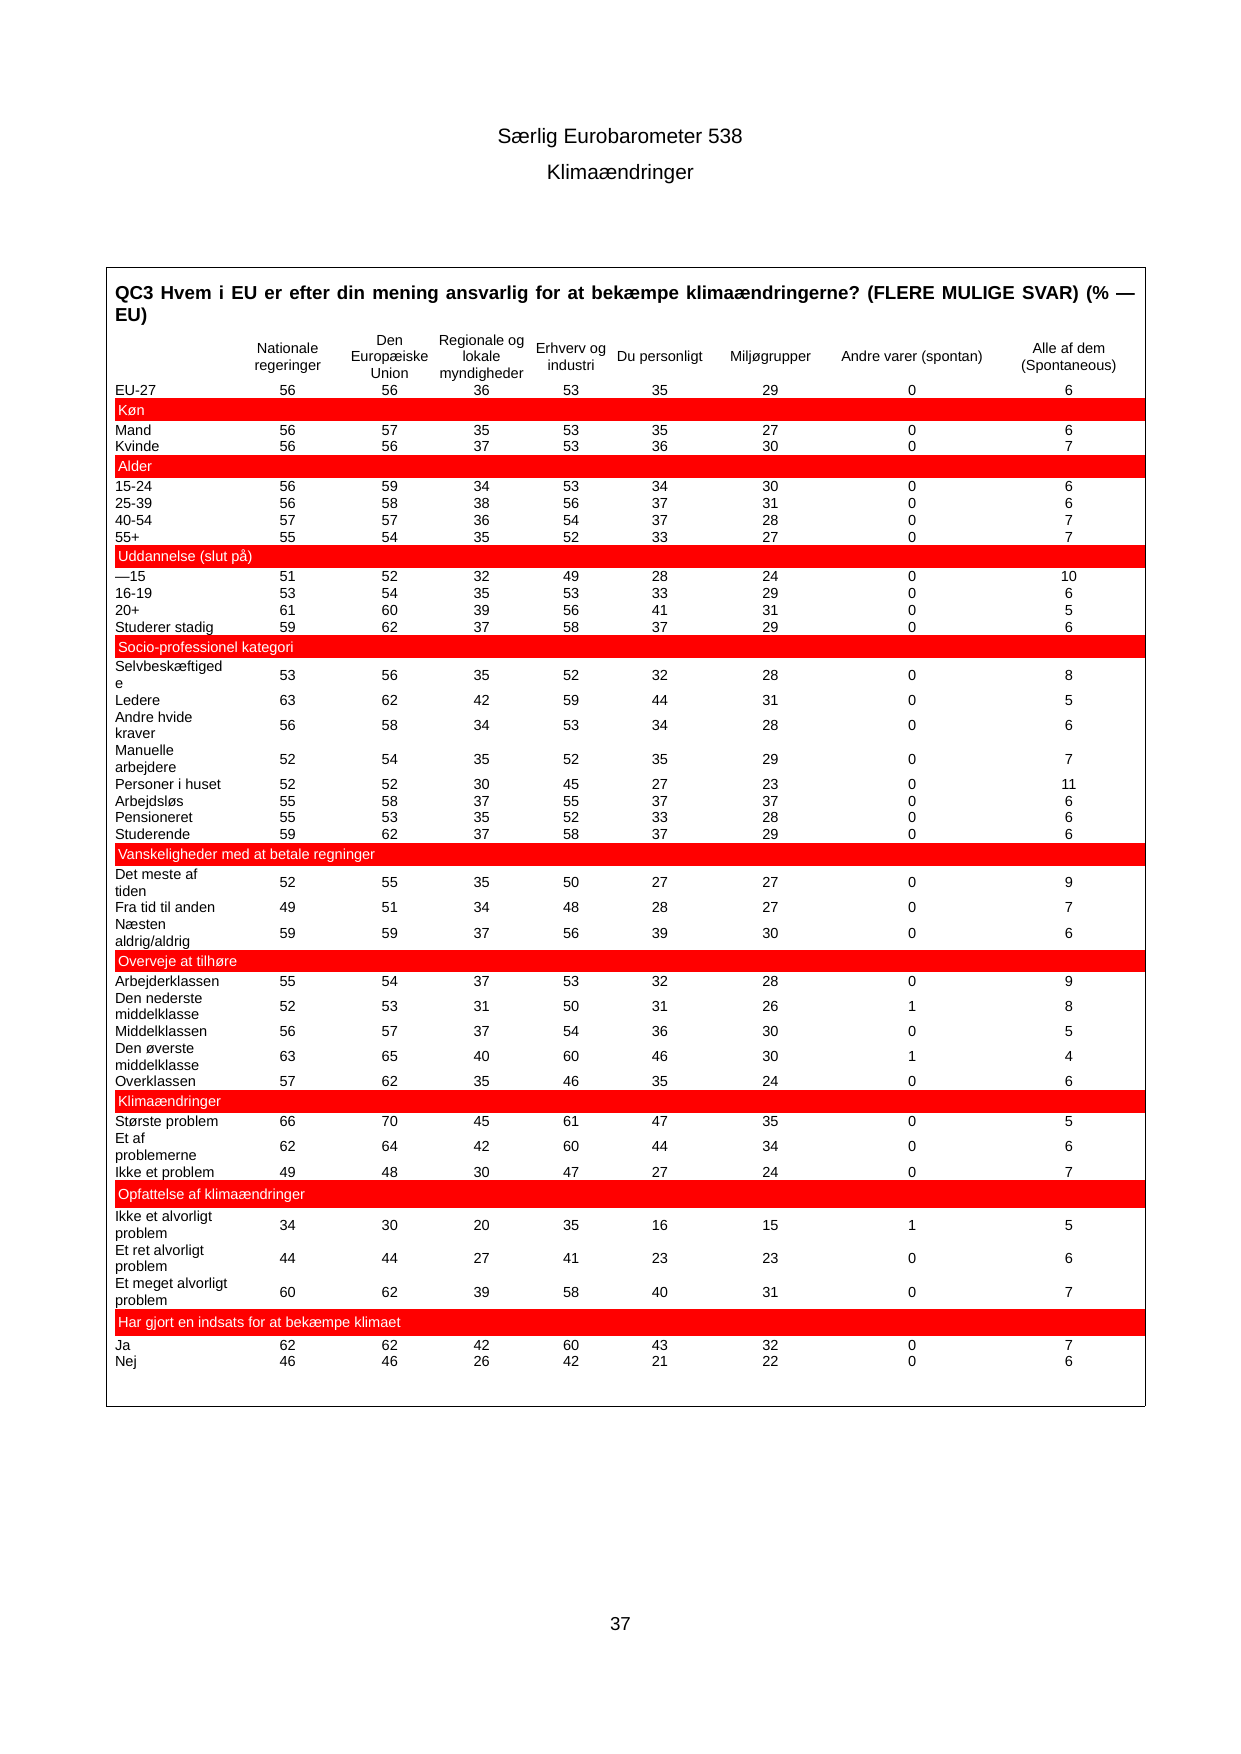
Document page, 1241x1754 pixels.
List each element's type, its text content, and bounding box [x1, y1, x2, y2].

table_cell 48 [345, 1163, 434, 1180]
table_cell 50 [529, 866, 613, 899]
table_cell 52 [529, 809, 613, 826]
table_cell 58 [345, 495, 434, 511]
table_cell 35 [434, 528, 529, 545]
table_cell 56 [230, 438, 345, 455]
table_header [115, 331, 230, 382]
table_cell Andre hvide kraver [115, 709, 230, 742]
table_cell 30 [434, 1163, 529, 1180]
table_cell 35 [613, 382, 706, 398]
table_cell 31 [706, 602, 834, 618]
table_cell 15-24 [115, 478, 230, 495]
table_cell [706, 1180, 834, 1208]
table_cell 23 [706, 776, 834, 792]
table_cell 56 [230, 709, 345, 742]
table_cell 62 [345, 1336, 434, 1353]
table_cell 28 [706, 511, 834, 528]
table_cell 34 [434, 478, 529, 495]
table_cell 35 [613, 742, 706, 776]
table_cell 37 [434, 973, 529, 989]
table_cell [990, 1180, 1145, 1208]
table_cell [613, 1309, 706, 1336]
table_cell 46 [529, 1073, 613, 1090]
table_cell 38 [434, 495, 529, 511]
table_cell 53 [230, 658, 345, 692]
table_cell 0 [834, 658, 990, 692]
table_cell 10 [990, 568, 1145, 585]
table_cell 37 [434, 916, 529, 949]
table_cell 31 [434, 989, 529, 1023]
table_cell 30 [345, 1208, 434, 1241]
table_cell 52 [230, 742, 345, 776]
table_cell 0 [834, 618, 990, 635]
table_cell 36 [434, 511, 529, 528]
table_cell Arbejdsløs [115, 792, 230, 809]
table_cell 44 [613, 1130, 706, 1163]
table_cell 62 [345, 826, 434, 843]
table_cell 70 [345, 1113, 434, 1130]
table_cell 24 [706, 1073, 834, 1090]
table_cell 32 [434, 568, 529, 585]
table_cell 49 [529, 568, 613, 585]
table_cell [990, 1309, 1145, 1336]
table_cell 1 [834, 1208, 990, 1241]
table_cell EU-27 [115, 382, 230, 398]
table_cell 6 [990, 585, 1145, 602]
table_cell 27 [706, 866, 834, 899]
table_cell 62 [345, 1275, 434, 1308]
table_cell 36 [613, 438, 706, 455]
table_cell 0 [834, 382, 990, 398]
table_cell 7 [990, 742, 1145, 776]
table_cell 53 [529, 709, 613, 742]
table_cell 54 [345, 973, 434, 989]
table_cell 60 [529, 1040, 613, 1073]
table_cell 59 [230, 916, 345, 949]
table_cell 66 [230, 1113, 345, 1130]
table_cell 0 [834, 1073, 990, 1090]
table_cell 35 [434, 809, 529, 826]
table_cell 47 [613, 1113, 706, 1130]
table_cell 20+ [115, 602, 230, 618]
table_cell 16 [613, 1208, 706, 1241]
table_header Erhverv og industri [529, 331, 613, 382]
table_cell 6 [990, 826, 1145, 843]
table_cell 25-39 [115, 495, 230, 511]
table_cell 0 [834, 826, 990, 843]
table_cell 55 [230, 973, 345, 989]
table_cell 20 [434, 1208, 529, 1241]
table_cell 27 [706, 899, 834, 916]
table_cell 0 [834, 528, 990, 545]
table_cell 65 [345, 1040, 434, 1073]
table_cell 40-54 [115, 511, 230, 528]
table_cell 32 [613, 973, 706, 989]
table_cell 35 [434, 866, 529, 899]
table_cell 0 [834, 742, 990, 776]
table_cell 0 [834, 1241, 990, 1275]
table_cell [834, 1180, 990, 1208]
table_cell 62 [345, 692, 434, 708]
table_cell 56 [230, 382, 345, 398]
table_cell 37 [613, 511, 706, 528]
table_cell 23 [613, 1241, 706, 1275]
table_cell 62 [345, 618, 434, 635]
table_cell 44 [613, 692, 706, 708]
table_cell 60 [345, 602, 434, 618]
table_cell 29 [706, 618, 834, 635]
table_cell 35 [529, 1208, 613, 1241]
table_cell 15 [706, 1208, 834, 1241]
table_cell 59 [529, 692, 613, 708]
table_cell 54 [345, 585, 434, 602]
table_cell 0 [834, 866, 990, 899]
table_cell 29 [706, 585, 834, 602]
table_cell 0 [834, 1163, 990, 1180]
table_cell 35 [613, 421, 706, 438]
table_cell 62 [345, 1073, 434, 1090]
table_cell 37 [613, 495, 706, 511]
table_cell 55 [529, 792, 613, 809]
table_cell 42 [434, 1336, 529, 1353]
table_cell 52 [529, 658, 613, 692]
table_cell 40 [613, 1275, 706, 1308]
table_cell 26 [434, 1353, 529, 1370]
table_header Du personligt [613, 331, 706, 382]
table_cell 37 [434, 438, 529, 455]
table_cell Et ret alvorligt problem [115, 1241, 230, 1275]
table_cell 0 [834, 478, 990, 495]
table_cell 64 [345, 1130, 434, 1163]
table_cell Kvinde [115, 438, 230, 455]
table_cell 6 [990, 709, 1145, 742]
table_cell 42 [434, 1130, 529, 1163]
table_cell 28 [706, 973, 834, 989]
table_cell 0 [834, 792, 990, 809]
table_header Alle af dem (Spontaneous) [990, 331, 1145, 382]
table_cell 37 [434, 1023, 529, 1039]
table_cell 7 [990, 438, 1145, 455]
table_cell 54 [345, 528, 434, 545]
table_header Andre varer (spontan) [834, 331, 990, 382]
table_cell 0 [834, 776, 990, 792]
table_header Miljøgrupper [706, 331, 834, 382]
table_cell Ledere [115, 692, 230, 708]
table_cell Uddannelse (slut på) [115, 545, 1145, 568]
table_cell 34 [434, 709, 529, 742]
table_cell 55 [230, 792, 345, 809]
table_cell 5 [990, 692, 1145, 708]
table_cell 30 [706, 478, 834, 495]
table_cell 59 [345, 478, 434, 495]
table_cell 6 [990, 1130, 1145, 1163]
table_cell 41 [529, 1241, 613, 1275]
table_cell 56 [345, 658, 434, 692]
table_cell 58 [345, 709, 434, 742]
table_cell 34 [613, 709, 706, 742]
table_cell 37 [434, 826, 529, 843]
table_cell 62 [230, 1130, 345, 1163]
table_cell 59 [345, 916, 434, 949]
table_cell 0 [834, 809, 990, 826]
table_cell 28 [706, 809, 834, 826]
table_cell 7 [990, 1275, 1145, 1308]
table_cell 63 [230, 1040, 345, 1073]
table_cell 58 [345, 792, 434, 809]
table_cell 42 [434, 692, 529, 708]
table_cell 29 [706, 826, 834, 843]
table_cell 59 [230, 826, 345, 843]
table_cell Vanskeligheder med at betale regninger [115, 843, 1145, 866]
table_cell Pensioneret [115, 809, 230, 826]
table_cell 55 [230, 528, 345, 545]
table_cell 37 [706, 792, 834, 809]
table_cell 36 [613, 1023, 706, 1039]
table_cell 58 [529, 618, 613, 635]
table_cell 56 [230, 495, 345, 511]
table_cell 0 [834, 1336, 990, 1353]
table_cell Selvbeskæftigede [115, 658, 230, 692]
table_cell Den nederste middelklasse [115, 989, 230, 1023]
table_cell 31 [706, 692, 834, 708]
table_cell 36 [434, 382, 529, 398]
table_cell 35 [706, 1113, 834, 1130]
table_cell 27 [613, 1163, 706, 1180]
table_cell 35 [434, 1073, 529, 1090]
table_cell Har gjort en indsats for at bekæmpe klimaet [115, 1309, 613, 1336]
table_cell Opfattelse af klimaændringer [115, 1180, 613, 1208]
table_cell 35 [434, 742, 529, 776]
table_cell 0 [834, 899, 990, 916]
table_cell 52 [230, 776, 345, 792]
table_cell Næsten aldrig/aldrig [115, 916, 230, 949]
table_cell 28 [706, 709, 834, 742]
table_cell 21 [613, 1353, 706, 1370]
table_cell 6 [990, 382, 1145, 398]
table_cell 28 [613, 899, 706, 916]
table_cell 49 [230, 1163, 345, 1180]
table_cell 0 [834, 1275, 990, 1308]
table_cell 27 [434, 1241, 529, 1275]
table_cell 42 [529, 1353, 613, 1370]
table_cell 45 [434, 1113, 529, 1130]
table_cell 37 [434, 792, 529, 809]
table_cell 56 [529, 916, 613, 949]
table_cell Et af problemerne [115, 1130, 230, 1163]
table_cell 56 [529, 495, 613, 511]
table_cell Arbejderklassen [115, 973, 230, 989]
table_cell Studerende [115, 826, 230, 843]
table_cell 63 [230, 692, 345, 708]
table_cell 54 [345, 742, 434, 776]
table_cell 31 [706, 495, 834, 511]
table_cell Ikke et problem [115, 1163, 230, 1180]
table_cell 56 [529, 602, 613, 618]
table_cell 52 [529, 528, 613, 545]
table_cell 39 [613, 916, 706, 949]
table_cell 6 [990, 1241, 1145, 1275]
table_cell 53 [230, 585, 345, 602]
table_cell 57 [230, 511, 345, 528]
table_cell 5 [990, 1208, 1145, 1241]
table_cell 53 [529, 478, 613, 495]
table_cell 0 [834, 495, 990, 511]
table_cell 5 [990, 1113, 1145, 1130]
table_cell 28 [706, 658, 834, 692]
table_cell 59 [230, 618, 345, 635]
table_cell 61 [230, 602, 345, 618]
table_cell Største problem [115, 1113, 230, 1130]
table_cell 57 [345, 1023, 434, 1039]
table_cell Middelklassen [115, 1023, 230, 1039]
table_cell 0 [834, 1023, 990, 1039]
table_cell 22 [706, 1353, 834, 1370]
table_cell 56 [230, 421, 345, 438]
table_cell —15 [115, 568, 230, 585]
table_cell 5 [990, 1023, 1145, 1039]
table_cell 53 [345, 809, 434, 826]
table_cell Klimaændringer [115, 1090, 1145, 1113]
table_cell 16-19 [115, 585, 230, 602]
table_cell 33 [613, 809, 706, 826]
table_cell Fra tid til anden [115, 899, 230, 916]
table_cell 30 [706, 1023, 834, 1039]
table_cell 26 [706, 989, 834, 1023]
table_cell 0 [834, 438, 990, 455]
table_cell [613, 1180, 706, 1208]
table_cell 51 [345, 899, 434, 916]
table_cell 40 [434, 1040, 529, 1073]
table_cell 6 [990, 809, 1145, 826]
table_cell 0 [834, 1130, 990, 1163]
table_cell Ikke et alvorligt problem [115, 1208, 230, 1241]
table_cell 1 [834, 989, 990, 1023]
table_cell 49 [230, 899, 345, 916]
table_cell 6 [990, 478, 1145, 495]
table_cell 4 [990, 1040, 1145, 1073]
table_cell 56 [230, 478, 345, 495]
table_cell 24 [706, 1163, 834, 1180]
table_cell [706, 1309, 834, 1336]
table_cell 37 [613, 618, 706, 635]
table_cell 32 [706, 1336, 834, 1353]
table_cell 41 [613, 602, 706, 618]
table_cell 52 [230, 989, 345, 1023]
table_cell 28 [613, 568, 706, 585]
table_cell 55 [230, 809, 345, 826]
table_cell 60 [529, 1130, 613, 1163]
table_cell 33 [613, 585, 706, 602]
table_cell 34 [706, 1130, 834, 1163]
table_cell 46 [613, 1040, 706, 1073]
table_cell 43 [613, 1336, 706, 1353]
table_cell 35 [434, 658, 529, 692]
table_cell 53 [345, 989, 434, 1023]
table_cell 62 [230, 1336, 345, 1353]
table_cell 27 [706, 528, 834, 545]
table_cell 27 [706, 421, 834, 438]
table_cell 46 [345, 1353, 434, 1370]
table_cell 52 [345, 776, 434, 792]
table_cell 30 [706, 916, 834, 949]
table_cell 31 [706, 1275, 834, 1308]
table_cell 7 [990, 899, 1145, 916]
table_cell 58 [529, 1275, 613, 1308]
table_cell Ja [115, 1336, 230, 1353]
text QC3 Hvem i EU er efter din mening ansvarlig for at bekæmpe klimaændringerne? (FLERE MULIGE SVAR) (% — EU) [115, 282, 1136, 325]
table_cell 46 [230, 1353, 345, 1370]
table_cell 34 [230, 1208, 345, 1241]
table_cell 50 [529, 989, 613, 1023]
table_cell 47 [529, 1163, 613, 1180]
table_cell Nej [115, 1353, 230, 1370]
table_cell 60 [230, 1275, 345, 1308]
table_cell Studerer stadig [115, 618, 230, 635]
table_cell 11 [990, 776, 1145, 792]
table_cell 0 [834, 973, 990, 989]
table_cell Personer i huset [115, 776, 230, 792]
table_cell 55 [345, 866, 434, 899]
table_cell 1 [834, 1040, 990, 1073]
table_cell 48 [529, 899, 613, 916]
table_cell 53 [529, 585, 613, 602]
table_cell 7 [990, 528, 1145, 545]
table_cell 56 [345, 382, 434, 398]
table_cell 0 [834, 511, 990, 528]
table_cell 52 [230, 866, 345, 899]
table_cell 30 [434, 776, 529, 792]
table_cell 30 [706, 438, 834, 455]
table_cell 6 [990, 916, 1145, 949]
table_cell 57 [345, 511, 434, 528]
table_cell 0 [834, 1353, 990, 1370]
table_cell 29 [706, 742, 834, 776]
table_cell Den øverste middelklasse [115, 1040, 230, 1073]
table_cell 9 [990, 973, 1145, 989]
table_cell 27 [613, 866, 706, 899]
table_cell 52 [345, 568, 434, 585]
table_cell Køn [115, 398, 1145, 421]
table_cell 56 [230, 1023, 345, 1039]
table_cell Manuelle arbejdere [115, 742, 230, 776]
table_cell 5 [990, 602, 1145, 618]
table_cell 8 [990, 658, 1145, 692]
table_cell 23 [706, 1241, 834, 1275]
table_cell 34 [434, 899, 529, 916]
table_cell Mand [115, 421, 230, 438]
table_cell 39 [434, 602, 529, 618]
table_cell 8 [990, 989, 1145, 1023]
table_cell 0 [834, 916, 990, 949]
table_cell 6 [990, 618, 1145, 635]
table_cell Et meget alvorligt problem [115, 1275, 230, 1308]
table_cell 31 [613, 989, 706, 1023]
table_cell 6 [990, 421, 1145, 438]
table_cell Socio-professionel kategori [115, 635, 1145, 658]
table_cell 61 [529, 1113, 613, 1130]
table_cell 0 [834, 602, 990, 618]
table_header Nationale regeringer [230, 331, 345, 382]
table_header Regionale og lokale myndigheder [434, 331, 529, 382]
table_cell 56 [345, 438, 434, 455]
table_cell 7 [990, 511, 1145, 528]
table_cell 37 [434, 618, 529, 635]
table_cell 39 [434, 1275, 529, 1308]
table_cell 0 [834, 585, 990, 602]
table_cell 52 [529, 742, 613, 776]
table_cell [834, 1309, 990, 1336]
table_cell 24 [706, 568, 834, 585]
table_cell 54 [529, 1023, 613, 1039]
table_cell 53 [529, 382, 613, 398]
table_cell 44 [230, 1241, 345, 1275]
table_cell 53 [529, 973, 613, 989]
table_cell 29 [706, 382, 834, 398]
table_cell 53 [529, 438, 613, 455]
table_cell 57 [230, 1073, 345, 1090]
table_cell 0 [834, 1113, 990, 1130]
table_cell 6 [990, 495, 1145, 511]
table_cell 9 [990, 866, 1145, 899]
table_cell 7 [990, 1336, 1145, 1353]
table_cell 58 [529, 826, 613, 843]
table_cell 6 [990, 792, 1145, 809]
table_cell 6 [990, 1353, 1145, 1370]
table_cell 51 [230, 568, 345, 585]
table_cell 32 [613, 658, 706, 692]
table_cell 37 [613, 826, 706, 843]
table_header Den Europæiske Union [345, 331, 434, 382]
table_cell Det meste af tiden [115, 866, 230, 899]
table_cell 57 [345, 421, 434, 438]
table_cell Alder [115, 455, 1145, 478]
table_cell 27 [613, 776, 706, 792]
table_cell 0 [834, 692, 990, 708]
table_cell 35 [613, 1073, 706, 1090]
table_cell 44 [345, 1241, 434, 1275]
table_cell 34 [613, 478, 706, 495]
table_cell 30 [706, 1040, 834, 1073]
table_cell Overveje at tilhøre [115, 950, 1145, 972]
table_cell 0 [834, 421, 990, 438]
table_cell 35 [434, 421, 529, 438]
table_cell 35 [434, 585, 529, 602]
table_cell 60 [529, 1336, 613, 1353]
table_cell 54 [529, 511, 613, 528]
table_cell 7 [990, 1163, 1145, 1180]
table_cell 45 [529, 776, 613, 792]
table_cell 55+ [115, 528, 230, 545]
table_cell 0 [834, 568, 990, 585]
table_cell 53 [529, 421, 613, 438]
table_cell 37 [613, 792, 706, 809]
table_cell 6 [990, 1073, 1145, 1090]
table_cell 0 [834, 709, 990, 742]
table_cell 33 [613, 528, 706, 545]
table_cell Overklassen [115, 1073, 230, 1090]
